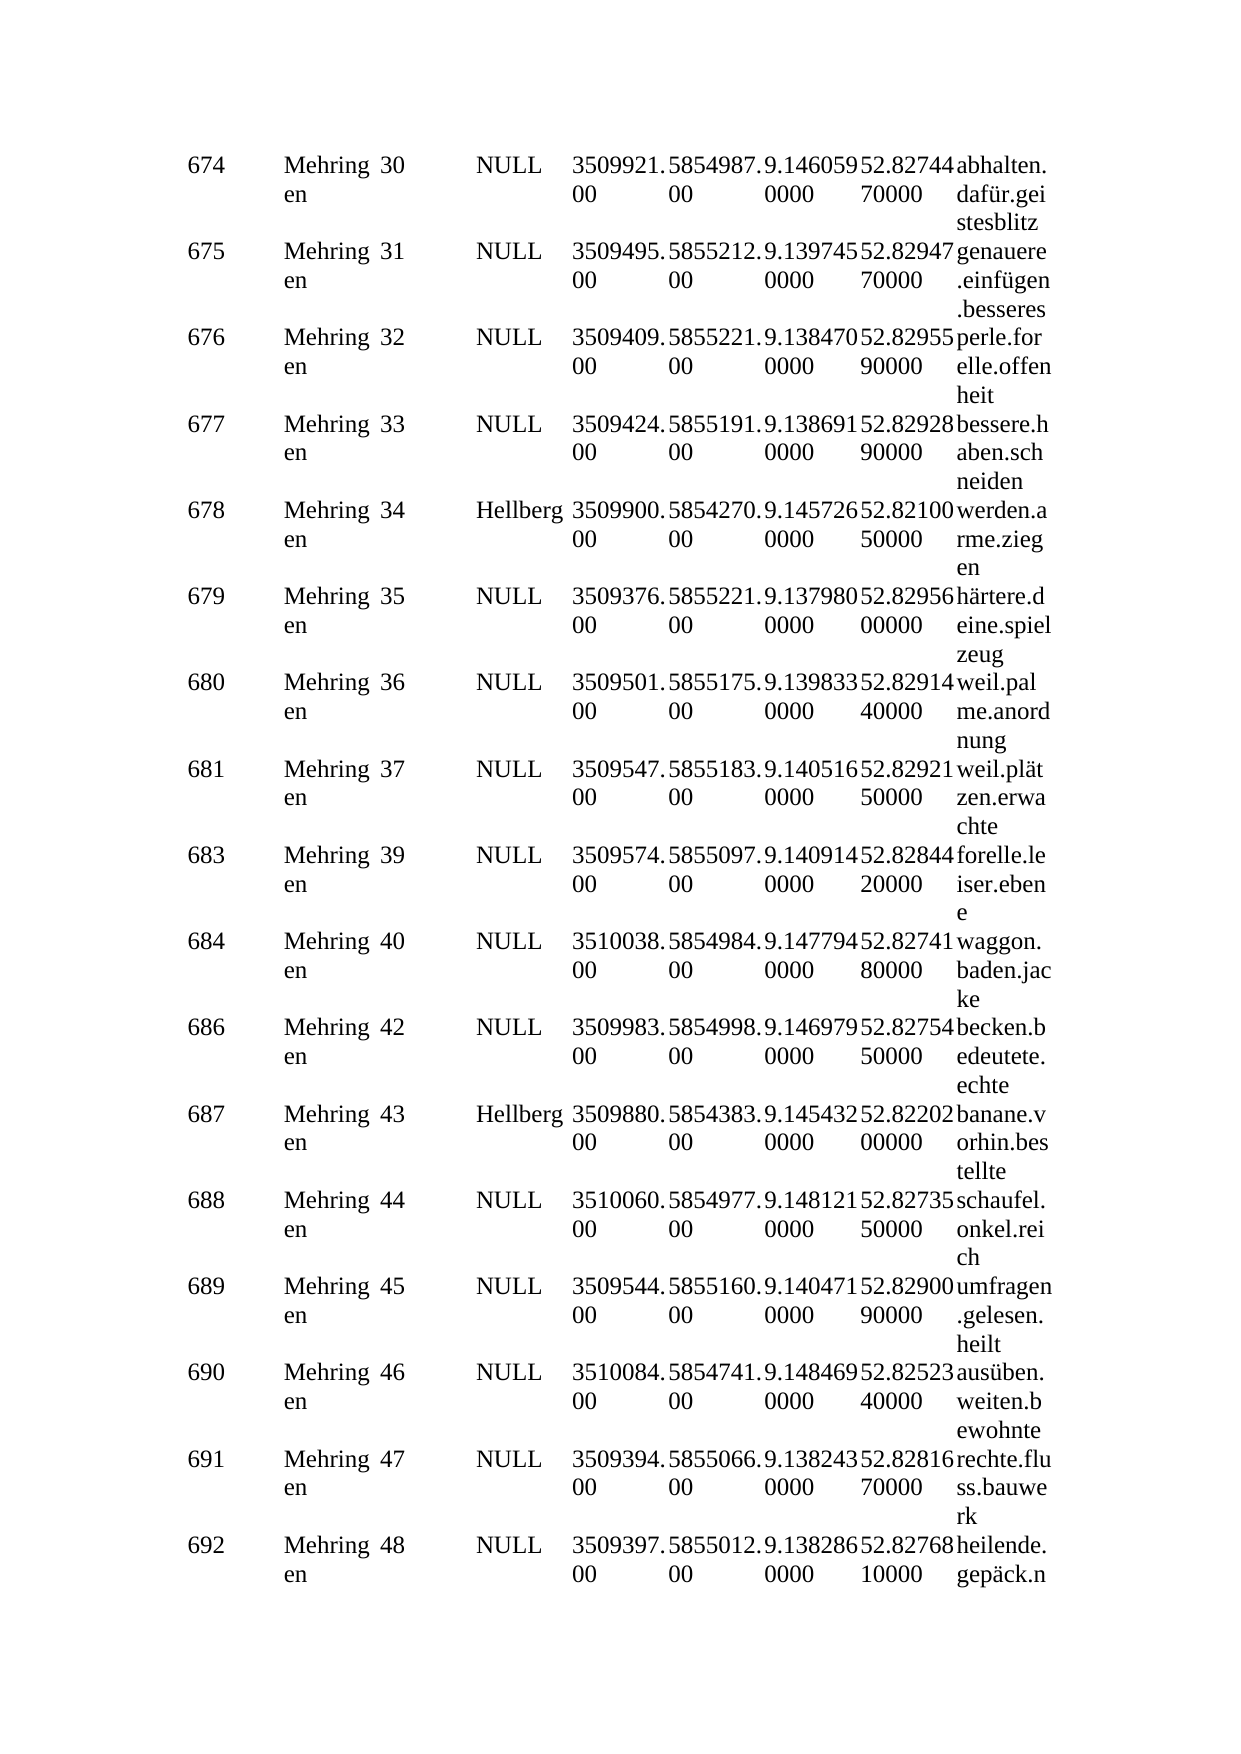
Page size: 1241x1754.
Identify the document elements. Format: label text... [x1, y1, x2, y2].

table_cell 52.8274180000 [860, 926, 956, 1012]
table_cell härtere.deine.spielzeug [956, 581, 1053, 667]
table_cell Mehringen [284, 754, 380, 840]
table_cell 5855066.00 [668, 1444, 764, 1530]
table_cell 52.8294770000 [860, 236, 956, 322]
table_cell 3510038.00 [572, 926, 668, 1012]
table_cell Mehringen [284, 1358, 380, 1444]
table_cell 9.1398330000 [764, 668, 860, 754]
table_cell 45 [380, 1271, 476, 1357]
table_cell 36 [380, 668, 476, 754]
table_cell rechte.fluss.bauwerk [956, 1444, 1053, 1530]
table_cell 3509394.00 [572, 1444, 668, 1530]
table_cell NULL [476, 840, 572, 926]
table_cell 5855212.00 [668, 236, 764, 322]
table_cell weil.plätzen.erwachte [956, 754, 1053, 840]
table_cell NULL [476, 581, 572, 667]
table_cell 9.1454320000 [764, 1099, 860, 1185]
table_cell 40 [380, 926, 476, 1012]
table_cell Mehringen [284, 409, 380, 495]
table_cell Mehringen [284, 1530, 380, 1587]
table_cell 9.1382430000 [764, 1444, 860, 1530]
table_cell 687 [188, 1099, 283, 1185]
table_cell Mehringen [284, 1185, 380, 1271]
table_cell 3509495.00 [572, 236, 668, 322]
table_cell 691 [188, 1444, 283, 1530]
table_cell 35 [380, 581, 476, 667]
table_cell 52.8274470000 [860, 150, 956, 236]
table_cell genauere.einfügen.besseres [956, 236, 1053, 322]
table_cell Mehringen [284, 1099, 380, 1185]
table_cell 9.1469790000 [764, 1013, 860, 1099]
table_cell 679 [188, 581, 283, 667]
table_cell Hellberg [476, 1099, 572, 1185]
table_cell 5854987.00 [668, 150, 764, 236]
table_cell 5855175.00 [668, 668, 764, 754]
table_cell 684 [188, 926, 283, 1012]
table_cell 52.8276810000 [860, 1530, 956, 1587]
table_cell 3509900.00 [572, 495, 668, 581]
table_cell 9.1404710000 [764, 1271, 860, 1357]
table_cell bessere.haben.schneiden [956, 409, 1053, 495]
table_cell 9.1386910000 [764, 409, 860, 495]
table_cell 3510084.00 [572, 1358, 668, 1444]
table_cell 43 [380, 1099, 476, 1185]
table_cell Mehringen [284, 495, 380, 581]
table_cell Mehringen [284, 926, 380, 1012]
table_cell 34 [380, 495, 476, 581]
table_cell 52.8290090000 [860, 1271, 956, 1357]
table_cell 33 [380, 409, 476, 495]
table_cell 3509501.00 [572, 668, 668, 754]
table_cell 675 [188, 236, 283, 322]
table_cell werden.arme.ziegen [956, 495, 1053, 581]
table_cell 9.1481210000 [764, 1185, 860, 1271]
table_cell NULL [476, 1530, 572, 1587]
table_cell 5854741.00 [668, 1358, 764, 1444]
table_cell 690 [188, 1358, 283, 1444]
table_cell 3509547.00 [572, 754, 668, 840]
table_cell 3509397.00 [572, 1530, 668, 1587]
table_cell 9.1409140000 [764, 840, 860, 926]
table_cell 683 [188, 840, 283, 926]
table_cell 5855183.00 [668, 754, 764, 840]
table_cell 677 [188, 409, 283, 495]
table_cell 674 [188, 150, 283, 236]
table_cell waggon.baden.jacke [956, 926, 1053, 1012]
table_cell Mehringen [284, 1444, 380, 1530]
table_cell 3509376.00 [572, 581, 668, 667]
table_cell NULL [476, 926, 572, 1012]
table_cell 5854977.00 [668, 1185, 764, 1271]
table_cell 9.1457260000 [764, 495, 860, 581]
table_cell 31 [380, 236, 476, 322]
table_cell Mehringen [284, 1271, 380, 1357]
table_cell NULL [476, 754, 572, 840]
table_cell becken.bedeutete.echte [956, 1013, 1053, 1099]
table_cell 681 [188, 754, 283, 840]
table_cell 5855097.00 [668, 840, 764, 926]
table_cell 39 [380, 840, 476, 926]
table_cell 5855221.00 [668, 323, 764, 409]
table_cell umfragen.gelesen.heilt [956, 1271, 1053, 1357]
table_cell 686 [188, 1013, 283, 1099]
table_cell 5854383.00 [668, 1099, 764, 1185]
table_cell 42 [380, 1013, 476, 1099]
table_cell 9.1477940000 [764, 926, 860, 1012]
table_cell 3509983.00 [572, 1013, 668, 1099]
table_cell Mehringen [284, 840, 380, 926]
table_cell 3510060.00 [572, 1185, 668, 1271]
table_cell 52.8252340000 [860, 1358, 956, 1444]
table_cell Mehringen [284, 236, 380, 322]
table_cell 5854998.00 [668, 1013, 764, 1099]
table_cell NULL [476, 1185, 572, 1271]
table_cell 680 [188, 668, 283, 754]
table_cell 678 [188, 495, 283, 581]
table_cell 3509880.00 [572, 1099, 668, 1185]
table_cell 44 [380, 1185, 476, 1271]
table_cell 9.1405160000 [764, 754, 860, 840]
table_cell Mehringen [284, 1013, 380, 1099]
table_cell 9.1384700000 [764, 323, 860, 409]
table_cell Mehringen [284, 581, 380, 667]
table_cell 9.1382860000 [764, 1530, 860, 1587]
table_cell 9.1484690000 [764, 1358, 860, 1444]
table_cell 5855221.00 [668, 581, 764, 667]
table_cell 9.1460590000 [764, 150, 860, 236]
table_cell banane.vorhin.bestellte [956, 1099, 1053, 1185]
table_cell NULL [476, 236, 572, 322]
table_cell abhalten.dafür.geistesblitz [956, 150, 1053, 236]
table_cell 52.8292890000 [860, 409, 956, 495]
table_cell 46 [380, 1358, 476, 1444]
table_cell 689 [188, 1271, 283, 1357]
table_cell 52.8210050000 [860, 495, 956, 581]
table_cell 52.8275450000 [860, 1013, 956, 1099]
table_cell NULL [476, 150, 572, 236]
table_cell 5854270.00 [668, 495, 764, 581]
table_cell schaufel.onkel.reich [956, 1185, 1053, 1271]
table_cell 3509424.00 [572, 409, 668, 495]
table_cell 48 [380, 1530, 476, 1587]
table_cell ausüben.weiten.bewohnte [956, 1358, 1053, 1444]
table_cell NULL [476, 1013, 572, 1099]
table_cell 5855191.00 [668, 409, 764, 495]
table_cell 688 [188, 1185, 283, 1271]
table_cell 9.1379800000 [764, 581, 860, 667]
table_cell 52.8273550000 [860, 1185, 956, 1271]
table_cell 52.8295590000 [860, 323, 956, 409]
table_cell 52.8281670000 [860, 1444, 956, 1530]
table_cell 3509544.00 [572, 1271, 668, 1357]
table_cell weil.palme.anordnung [956, 668, 1053, 754]
table_cell 30 [380, 150, 476, 236]
table_cell 37 [380, 754, 476, 840]
table_cell 52.8292150000 [860, 754, 956, 840]
table_cell 52.8291440000 [860, 668, 956, 754]
table_cell 5855012.00 [668, 1530, 764, 1587]
table_cell 676 [188, 323, 283, 409]
table_cell NULL [476, 1358, 572, 1444]
table_cell Hellberg [476, 495, 572, 581]
table_cell Mehringen [284, 323, 380, 409]
table_cell perle.forelle.offenheit [956, 323, 1053, 409]
table_cell 47 [380, 1444, 476, 1530]
table_cell 5854984.00 [668, 926, 764, 1012]
table_cell NULL [476, 668, 572, 754]
table_cell 32 [380, 323, 476, 409]
table_cell heilende.gepäck.n [956, 1530, 1053, 1587]
table_cell NULL [476, 323, 572, 409]
table_cell Mehringen [284, 668, 380, 754]
table_cell 5855160.00 [668, 1271, 764, 1357]
table_cell NULL [476, 409, 572, 495]
table_cell NULL [476, 1271, 572, 1357]
table_cell 3509921.00 [572, 150, 668, 236]
table_cell 3509574.00 [572, 840, 668, 926]
table_cell 52.8220200000 [860, 1099, 956, 1185]
table_cell forelle.leiser.ebene [956, 840, 1053, 926]
table_cell 9.1397450000 [764, 236, 860, 322]
table_cell 52.8295600000 [860, 581, 956, 667]
table_cell NULL [476, 1444, 572, 1530]
table_cell 692 [188, 1530, 283, 1587]
table_cell 3509409.00 [572, 323, 668, 409]
table_cell Mehringen [284, 150, 380, 236]
table_cell 52.8284420000 [860, 840, 956, 926]
